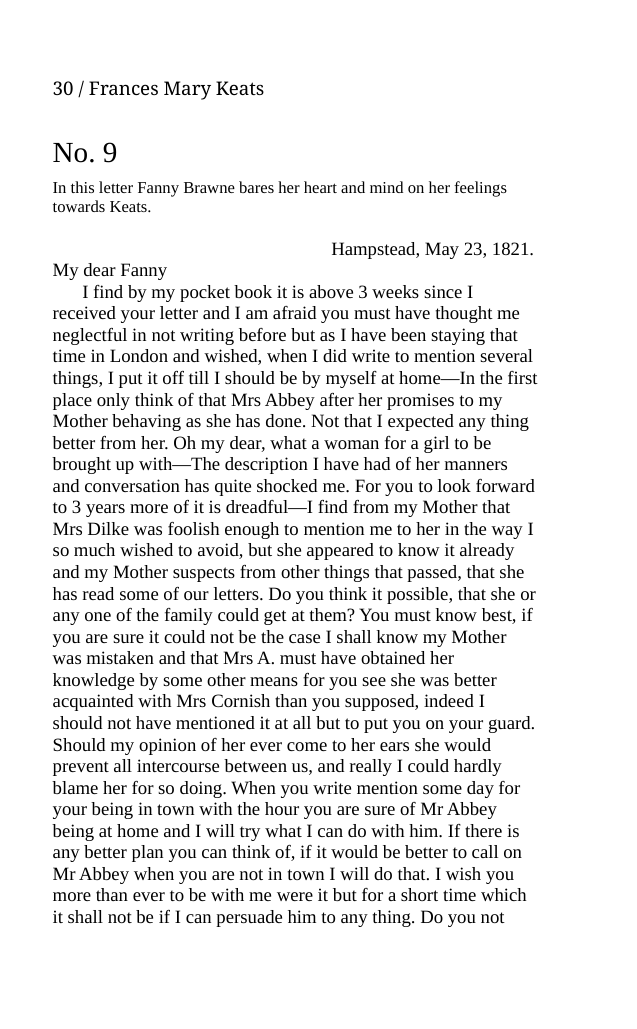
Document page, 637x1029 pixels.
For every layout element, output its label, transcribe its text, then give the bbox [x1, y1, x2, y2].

text In this letter Fanny Brawne bares her heart and mind on her feelings towards Keats. [52, 178, 538, 216]
subtitle No. 9 [52, 135, 538, 169]
text I find by my pocket book it is above 3 weeks since I received your letter and I am afraid you must have thought me neglectful in not writing before but as I have been staying that time in London and wished, when I did write to mention several things, I put it off till I should be by myself at home—In the first place only think of that Mrs Abbey after her promises to my Mother behaving as she has done. Not that I expected any thing better from her. Oh my dear, what a woman for a girl to be brought up with—The description I have had of her manners and conversation has quite shocked me. For you to look forward to 3 years more of it is dreadful—I find from my Mother that Mrs Dilke was foolish enough to mention me to her in the way I so much wished to avoid, but she appeared to know it already and my Mother suspects from other things that passed, that she has read some of our letters. Do you think it possible, that she or any one of the family could get at them? You must know best, if you are sure it could not be the case I shall know my Mother was mistaken and that Mrs A. must have obtained her knowledge by some other means for you see she was better acquainted with Mrs Cornish than you supposed, indeed I should not have mentioned it at all but to put you on your guard. Should my opinion of her ever come to her ears she would prevent all intercourse between us, and really I could hardly blame her for so doing. When you write mention some day for your being in town with the hour you are sure of Mr Abbey being at home and I will try what I can do with him. If there is any better plan you can think of, if it would be better to call on Mr Abbey when you are not in town I will do that. I wish you more than ever to be with me were it but for a short time which it shall not be if I can persuade him to any thing. Do you not [52, 281, 538, 927]
text My dear Fanny [52, 259, 538, 281]
text Hampstead, May 23, 1821. [52, 237, 538, 259]
